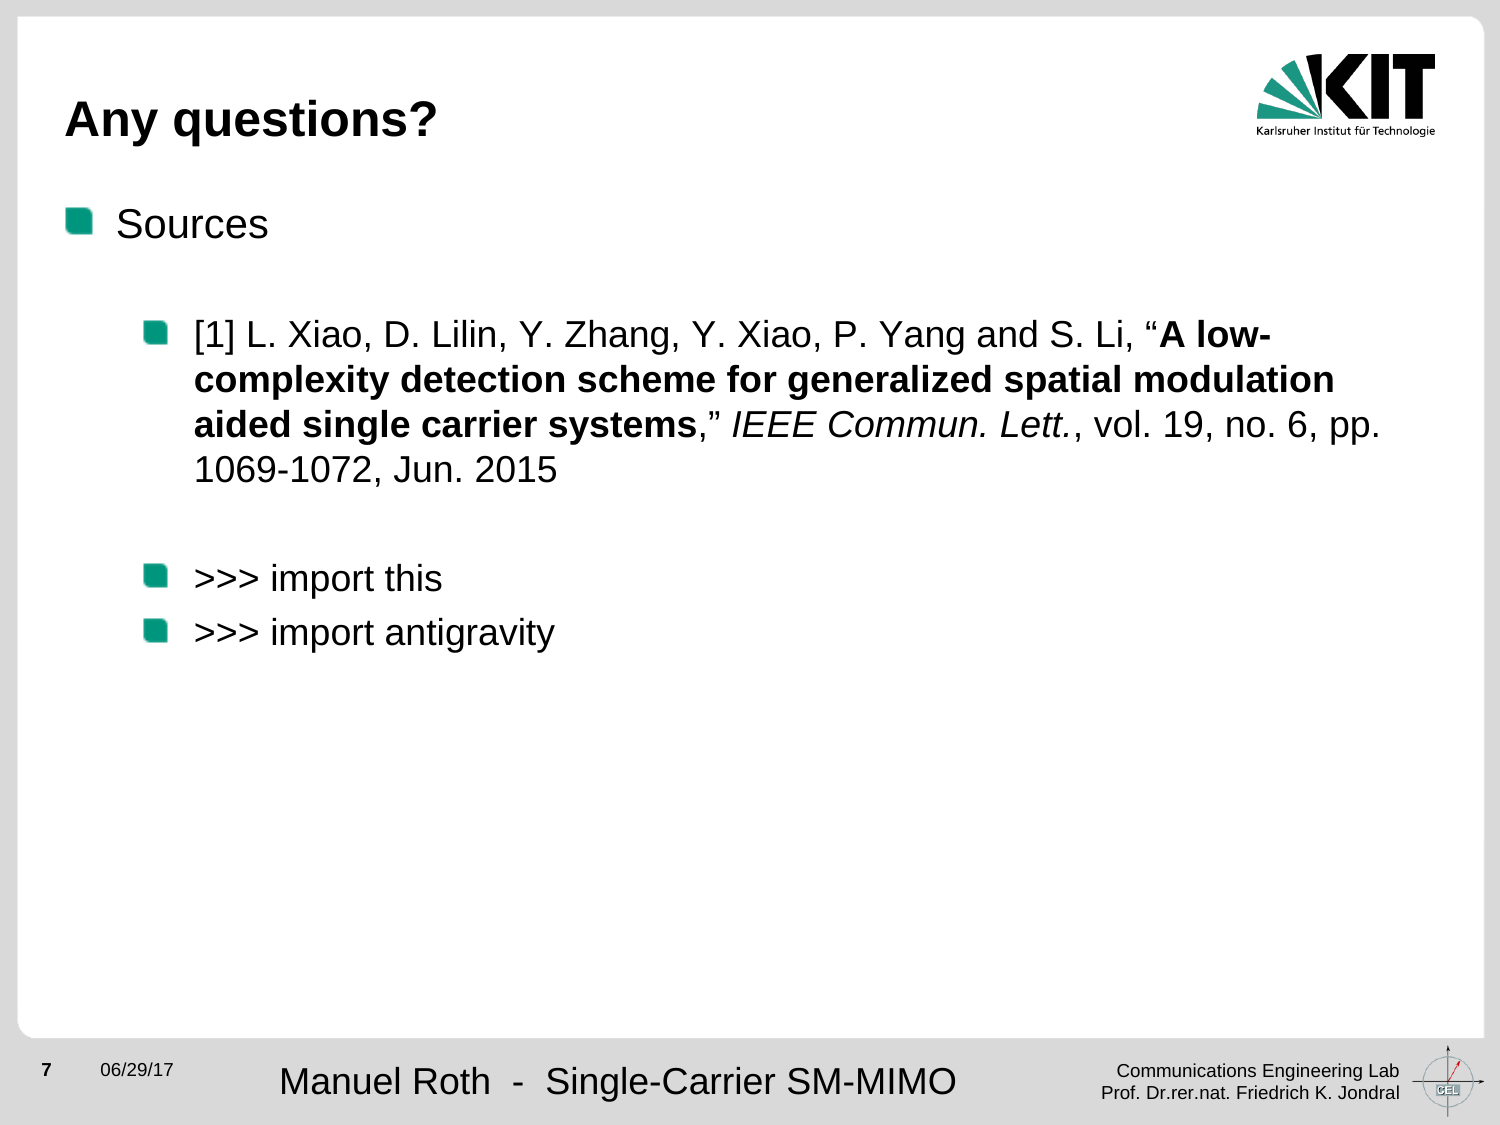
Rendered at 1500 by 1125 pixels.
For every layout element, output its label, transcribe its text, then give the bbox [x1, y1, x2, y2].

list Sources [1] L. Xiao, D. Lilin, Y. Zhang, Y. Xiao, P. Yang and S. Li, “A low-complexity detection scheme for generalized spatial modulation aided single carrier systems,” IEEE Commun. Lett., vol. 19, no. 6, pp. 1069-1072, Jun. 2015 >>> import this >>> import antigravity [64, 196, 1436, 1000]
title Any questions? [64, 54, 1198, 147]
picture [0, 0, 1500, 1125]
